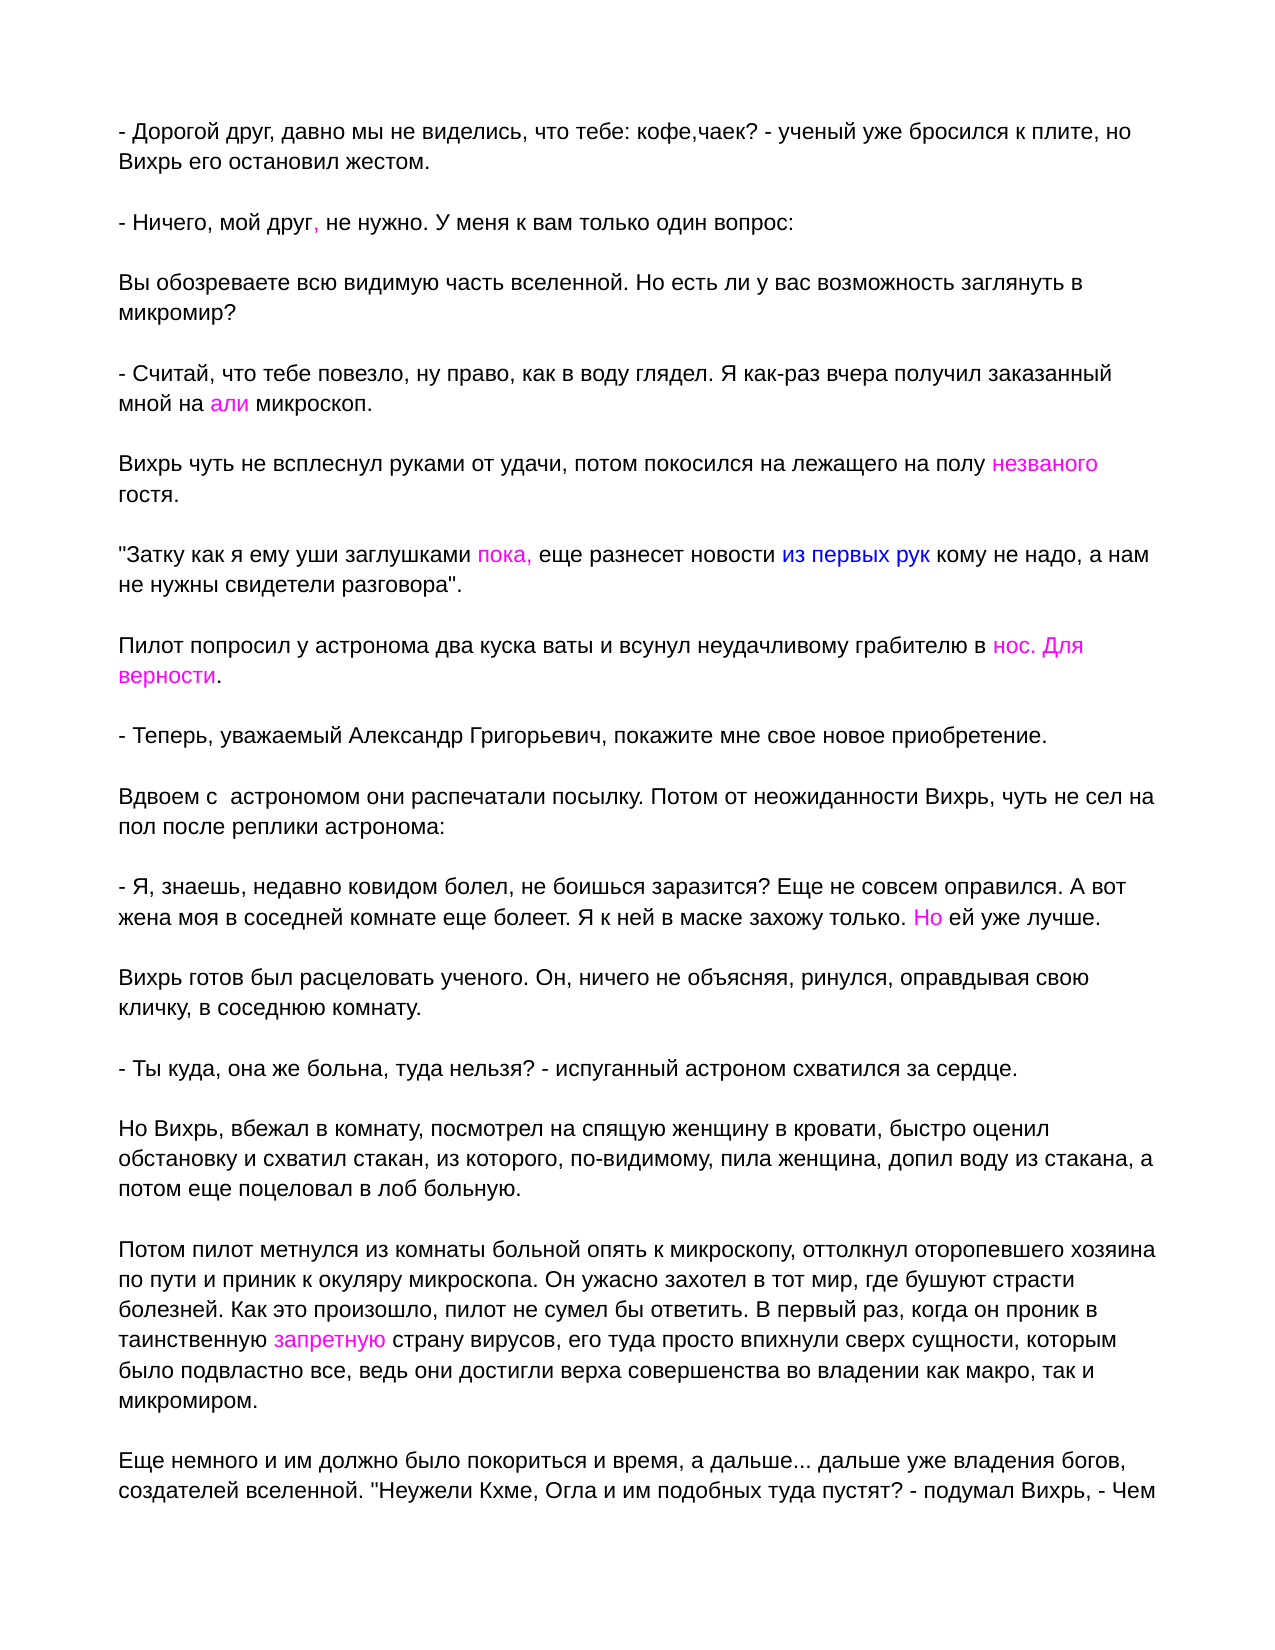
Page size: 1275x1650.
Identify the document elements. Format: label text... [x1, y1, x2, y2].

text Вдвоем с астрономом они распечатали посылку. Потом от неожиданности Вихрь, чуть не сел на пол после реплики астронома: [118, 783, 1157, 839]
text Но Вихрь, вбежал в комнату, посмотрел на спящую женщину в кровати, быстро оценил обстановку и схватил стакан, из которого, по-видимому, пила женщина, допил воду из стакана, а потом еще поцеловал в лоб больную. [118, 1115, 1157, 1202]
text - Теперь, уважаемый Александр Григорьевич, покажите мне свое новое приобретение. [118, 722, 1157, 749]
text - Ты куда, она же больна, туда нельзя? - испуганный астроном схватился за сердце. [118, 1054, 1157, 1081]
text - Я, знаешь, недавно ковидом болел, не боишься заразится? Еще не совсем оправился. А вот жена моя в соседней комнате еще болеет. Я к ней в маске захожу только. Но ей уже лучше. [118, 873, 1157, 930]
text Потом пилот метнулся из комнаты больной опять к микроскопу, оттолкнул оторопевшего хозяина по пути и приник к окуляру микроскопа. Он ужасно захотел в тот мир, где бушуют страсти болезней. Как это произошло, пилот не сумел бы ответить. В первый раз, когда он проник в таинственную запретную страну вирусов, его туда просто впихнули сверх сущности, которым было подвластно все, ведь они достигли верха совершенства во владении как макро, так и микромиром. [118, 1236, 1157, 1413]
text - Считай, что тебе повезло, ну право, как в воду глядел. Я как-раз вчера получил заказанный мной на али микроскоп. [118, 360, 1157, 416]
text Еще немного и им должно было покориться и время, а дальше... дальше уже владения богов, создателей вселенной. "Неужели Кхме, Огла и им подобных туда пустят? - подумал Вихрь, - Чем [118, 1447, 1157, 1504]
text Вихрь чуть не всплеснул руками от удачи, потом покосился на лежащего на полу незваного гостя. [118, 450, 1157, 507]
text "Затку как я ему уши заглушками пока, еще разнесет новости из первых рук кому не надо, а нам не нужны свидетели разговора". [118, 541, 1157, 598]
text Пилот попросил у астронома два куска ваты и всунул неудачливому грабителю в нос. Для верности. [118, 632, 1157, 688]
text - Дорогой друг, давно мы не виделись, что тебе: кофе,чаек? - ученый уже бросился к плите, но Вихрь его остановил жестом. [118, 118, 1157, 175]
text Вихрь готов был расцеловать ученого. Он, ничего не объясняя, ринулся, оправдывая свою кличку, в соседнюю комнату. [118, 964, 1157, 1021]
text Вы обозреваете всю видимую часть вселенной. Но есть ли у вас возможность заглянуть в микромир? [118, 269, 1157, 326]
text - Ничего, мой друг, не нужно. У меня к вам только один вопрос: [118, 209, 1157, 235]
